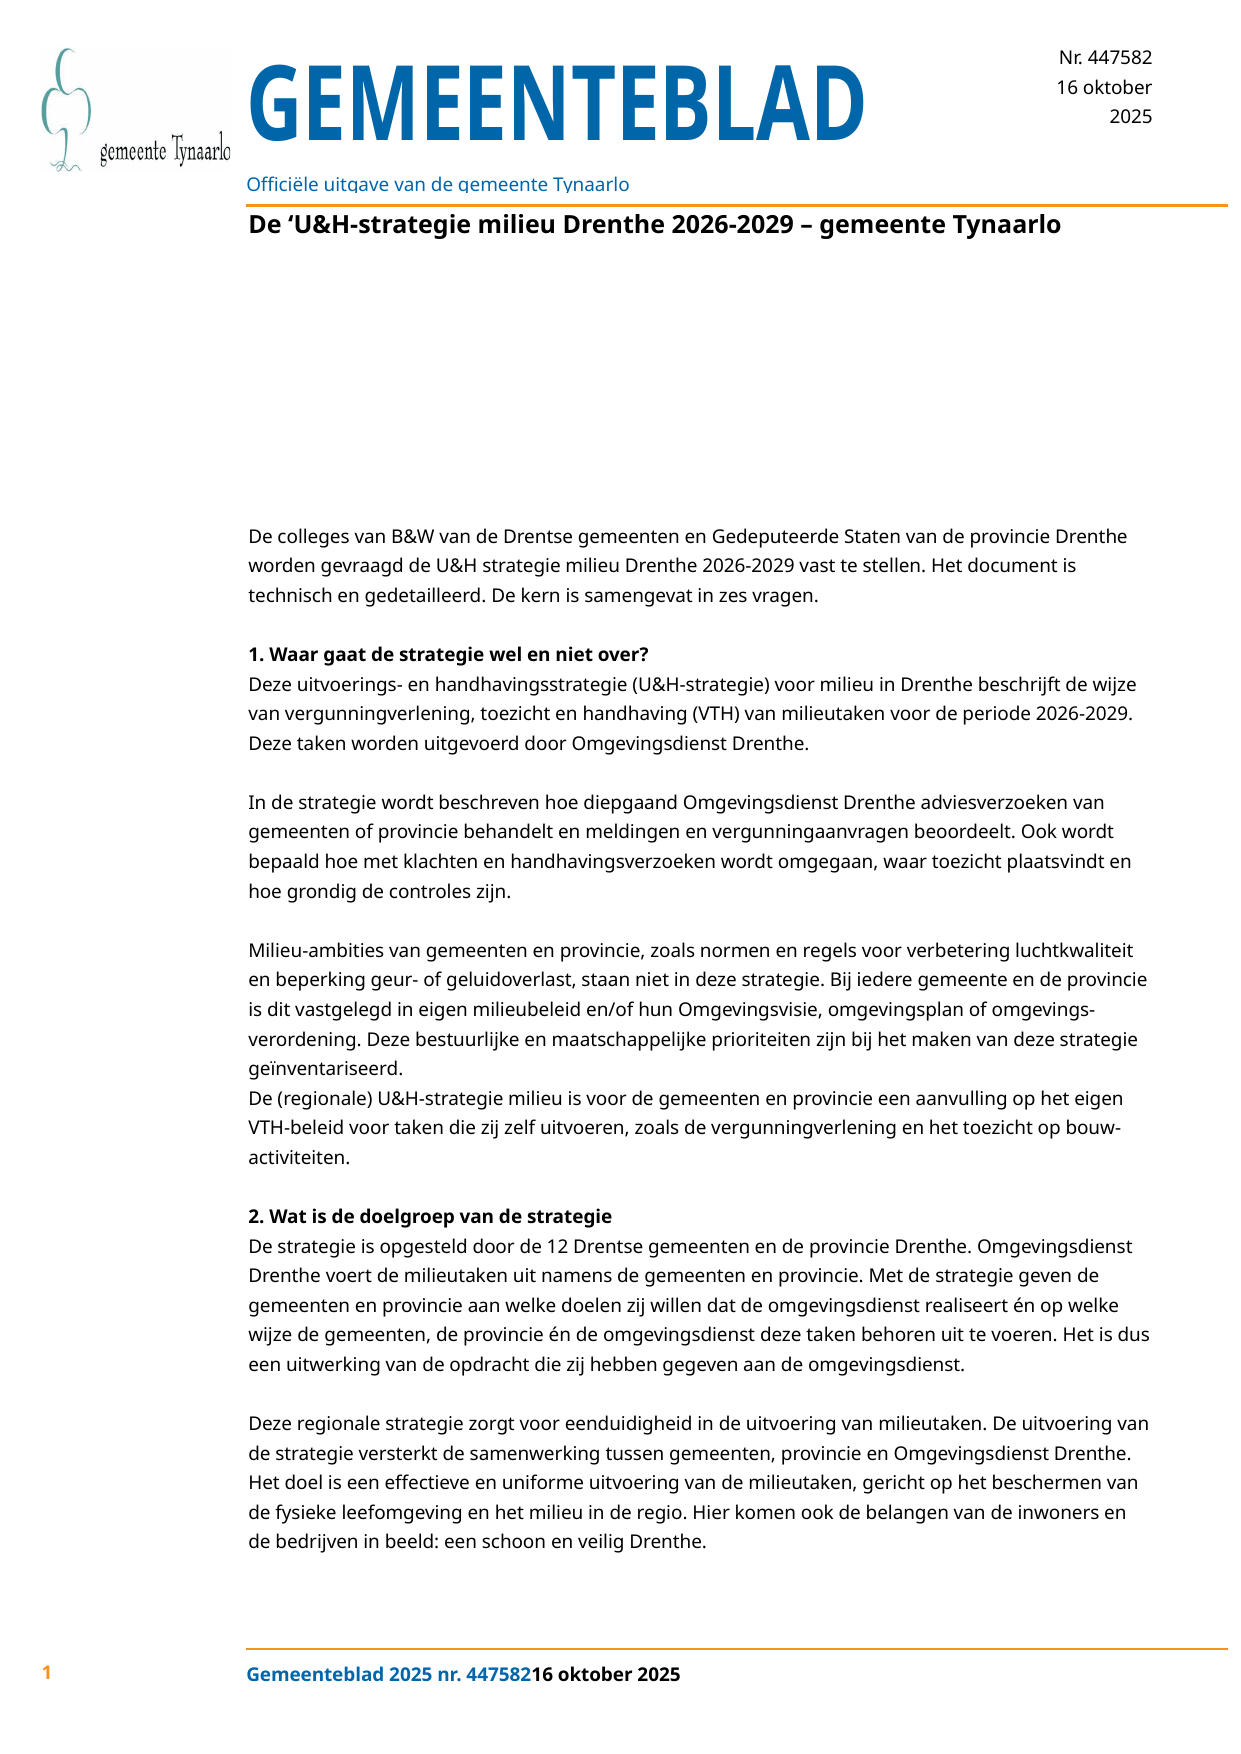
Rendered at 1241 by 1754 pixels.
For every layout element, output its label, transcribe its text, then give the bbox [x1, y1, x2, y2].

text Deze regionale strategie zorgt voor eenduidigheid in de uitvoering van milieutaken. De uitvoering van de strategie versterkt de samenwerking tussen gemeenten, provincie en Omgevingsdienst Drenthe. Het doel is een effectieve en uniforme uitvoering van de milieutaken, gericht op het beschermen van de fysieke leefomgeving en het milieu in de regio. Hier komen ook de belangen van de inwoners en de bedrijven in beeld: een schoon en veilig Drenthe. [248, 1410, 1152, 1554]
text In de strategie wordt beschreven hoe diepgaand Omgevingsdienst Drenthe adviesverzoeken van gemeenten of provincie behandelt en meldingen en vergunningaanvragen beoordeelt. Ook wordt bepaald hoe met klachten en handhavingsverzoeken wordt omgegaan, waar toezicht plaatsvindt en hoe grondig de controles zijn. [248, 789, 1152, 903]
text De colleges van B&W van de Drentse gemeenten en Gedeputeerde Staten van de provincie Drenthe worden gevraagd de U&H strategie milieu Drenthe 2026-2029 vast te stellen. Het document is technisch en gedetailleerd. De kern is samengevat in zes vragen. [248, 523, 1152, 608]
text 1. Waar gaat de strategie wel en niet over? [248, 641, 1152, 667]
text De (regionale) U&H-strategie milieu is voor de gemeenten en provincie een aanvulling op het eigen VTH-beleid voor taken die zij zelf uitvoeren, zoals de vergunningverlening en het toezicht op bouw-activiteiten. [248, 1085, 1152, 1170]
text Milieu-ambities van gemeenten en provincie, zoals normen en regels voor verbetering luchtkwaliteit en beperking geur- of geluidoverlast, staan niet in deze strategie. Bij iedere gemeente en de provincie is dit vastgelegd in eigen milieubeleid en/of hun Omgevingsvisie, omgevingsplan of omgevings-verordening. Deze bestuurlijke en maatschappelijke prioriteiten zijn bij het maken van deze strategie geïnventariseerd. [248, 937, 1152, 1081]
text Deze uitvoerings- en handhavingsstrategie (U&H-strategie) voor milieu in Drenthe beschrijft de wijze van vergunningverlening, toezicht en handhaving (VTH) van milieutaken voor de periode 2026-2029. Deze taken worden uitgevoerd door Omgevingsdienst Drenthe. [248, 671, 1152, 756]
picture [41, 47, 231, 172]
text De strategie is opgesteld door de 12 Drentse gemeenten en de provincie Drenthe. Omgevingsdienst Drenthe voert de milieutaken uit namens de gemeenten en provincie. Met de strategie geven de gemeenten en provincie aan welke doelen zij willen dat de omgevingsdienst realiseert én op welke wijze de gemeenten, de provincie én de omgevingsdienst deze taken behoren uit te voeren. Het is dus een uitwerking van de opdracht die zij hebben gegeven aan de omgevingsdienst. [248, 1233, 1152, 1377]
text 2. Wat is de doelgroep van de strategie [248, 1203, 1152, 1229]
text De ‘U&H-strategie milieu Drenthe 2026-2029 – gemeente Tynaarlo [248, 207, 1152, 241]
